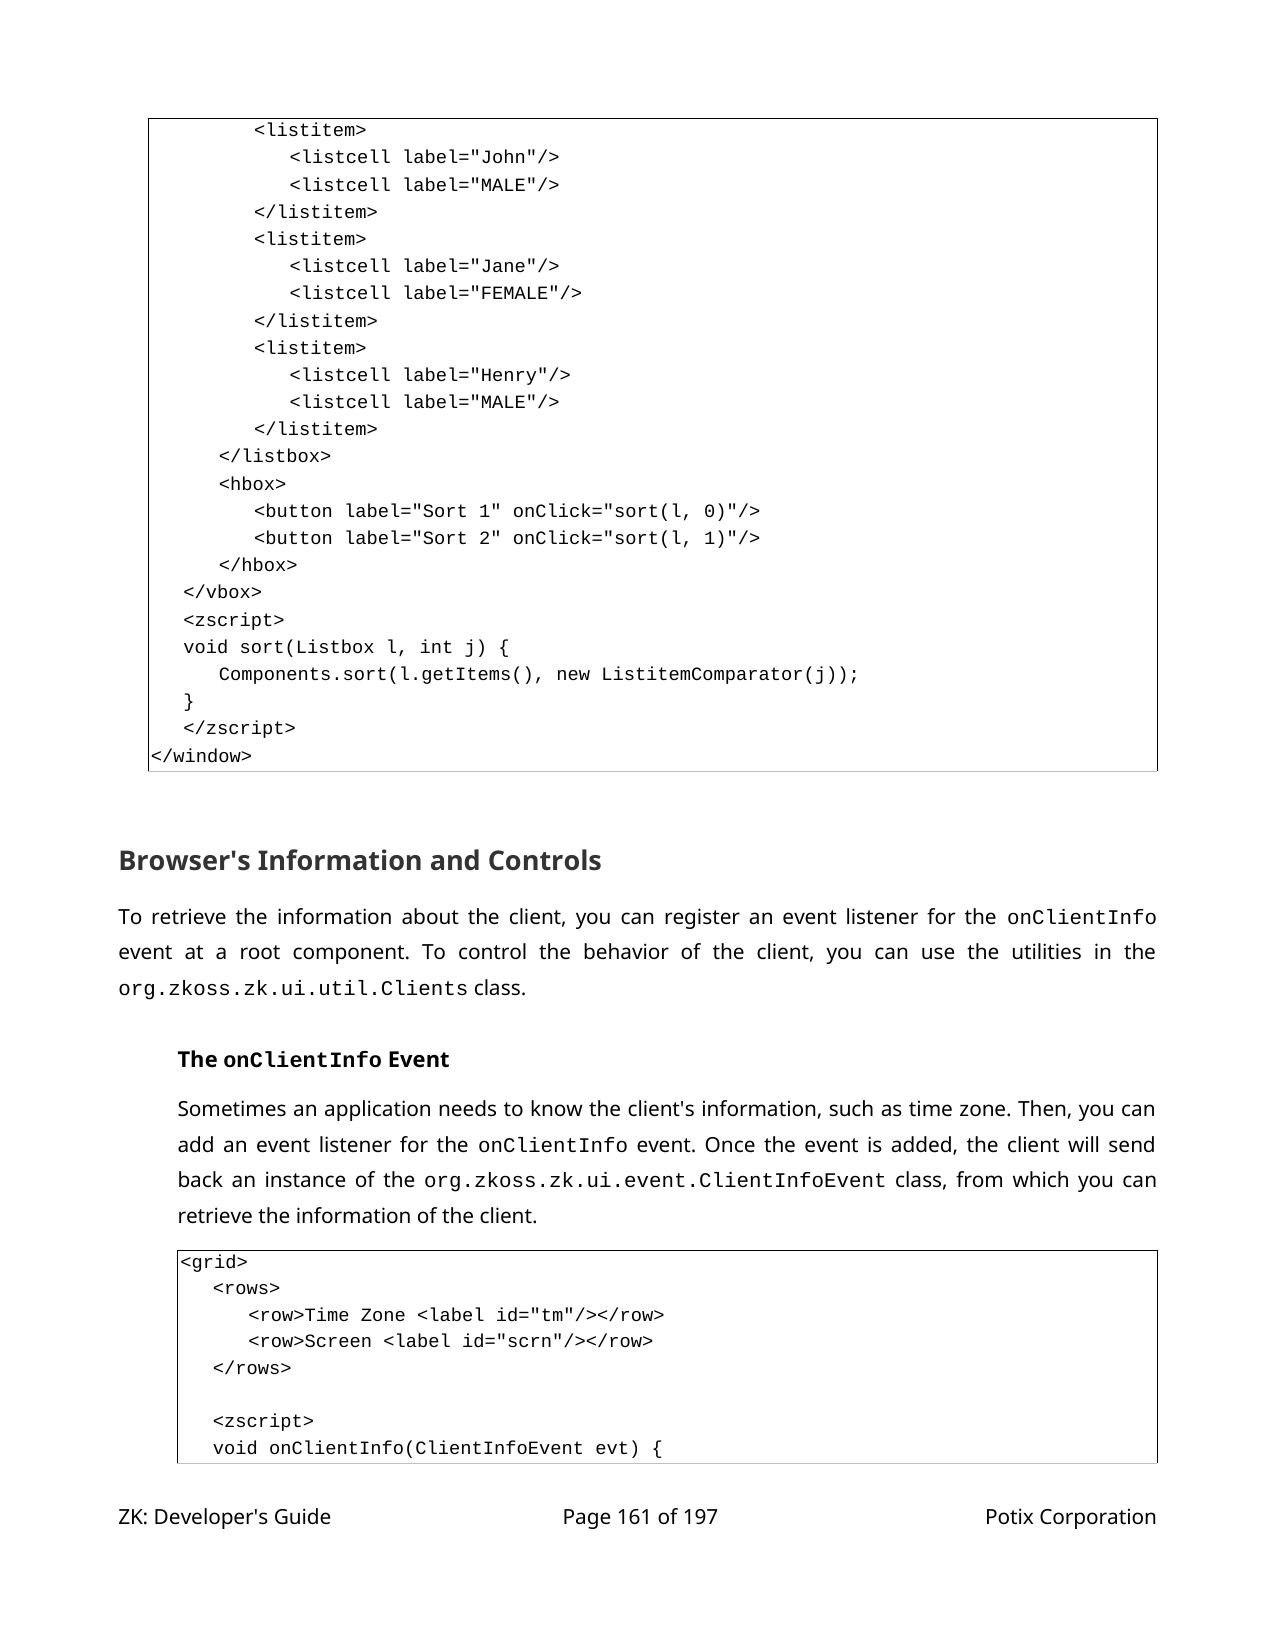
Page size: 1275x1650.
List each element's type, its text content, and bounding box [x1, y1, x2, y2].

text <hbox> [149, 472, 1157, 496]
text </listitem> [149, 417, 1157, 441]
text <listitem> [149, 227, 1157, 251]
subtitle Browser's Information and Controls [118, 842, 1157, 878]
text <grid> <rows> <row>Time Zone <label id="tm"/></row> <row>Screen <label id="scrn"/></row> </rows> <zscript> void onClientInfo(ClientInfoEvent evt) { [178, 1251, 1157, 1463]
text </vbox> [149, 580, 1157, 604]
text <zscript> [149, 607, 1157, 632]
text To retrieve the information about the client, you can register an event listener for the onClientInfo event at a root component. To control the behavior of the client, you can use the utilities in the org.zkoss.zk.ui.util.Clients class. [118, 902, 1157, 1001]
text </zscript> [149, 716, 1157, 741]
text </hbox> [149, 553, 1157, 577]
text </listitem> [149, 200, 1157, 224]
text } [149, 689, 1157, 713]
text </listitem> [149, 308, 1157, 333]
text <listitem> [149, 336, 1157, 360]
text <listcell label="Jane"/> [149, 254, 1157, 278]
text </listbox> [149, 444, 1157, 469]
text </window> [149, 743, 1157, 771]
text <button label="Sort 1" onClick="sort(l, 0)"/> [149, 499, 1157, 523]
text <listcell label="MALE"/> [149, 390, 1157, 414]
text void sort(Listbox l, int j) { [149, 635, 1157, 659]
text <listcell label="FEMALE"/> [149, 281, 1157, 306]
text Components.sort(l.getItems(), new ListitemComparator(j)); [149, 662, 1157, 686]
text <listitem> [149, 119, 1157, 142]
text <listcell label="John"/> [149, 145, 1157, 169]
text <listcell label="Henry"/> [149, 363, 1157, 387]
subtitle The onClientInfo Event [177, 1044, 1157, 1074]
text <listcell label="MALE"/> [149, 172, 1157, 197]
text <button label="Sort 2" onClick="sort(l, 1)"/> [149, 526, 1157, 550]
text Sometimes an application needs to know the client's information, such as time zone. Then, you can add an event listener for the onClientInfo event. Once the event is added, the client will send back an instance of the org.zkoss.zk.ui.event.ClientInfoEvent class, from which you can retrieve the information of the client. [177, 1094, 1157, 1229]
